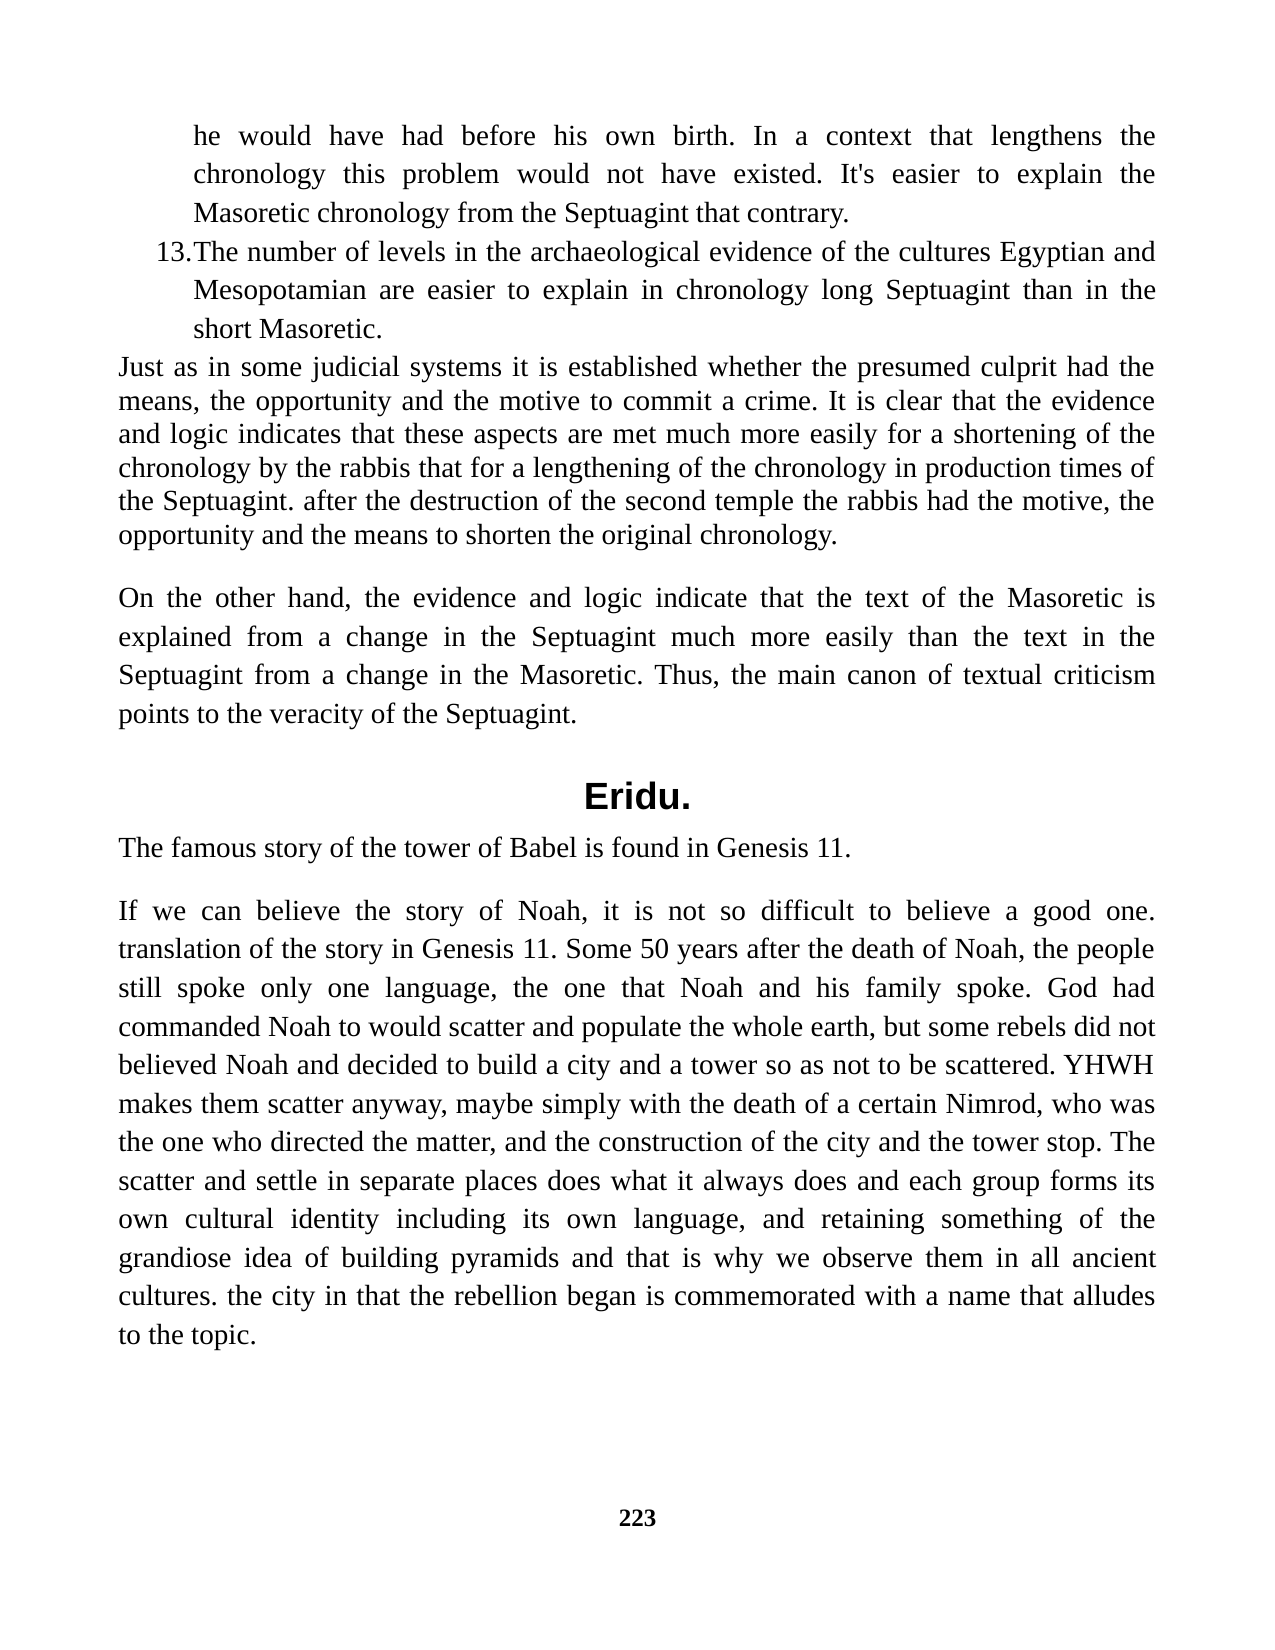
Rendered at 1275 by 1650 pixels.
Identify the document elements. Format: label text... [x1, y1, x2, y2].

subtitle Eridu. [118, 774, 1157, 817]
text If we can believe the story of Noah, it is not so difficult to believe a good one. translation of the story in Genesis 11. Some 50 years after the death of Noah, the people still spoke only one language, the one that Noah and his family spoke. God had commanded Noah to would scatter and populate the whole earth, but some rebels did not believed Noah and decided to build a city and a tower so as not to be scattered. YHWH makes them scatter anyway, maybe simply with the death of a certain Nimrod, who was the one who directed the matter, and the construction of the city and the tower stop. The scatter and settle in separate places does what it always does and each group forms its own cultural identity including its own language, and retaining something of the grandiose idea of ​​building pyramids and that is why we observe them in all ancient cultures. the city in that the rebellion began is commemorated with a name that alludes to the topic. [118, 893, 1157, 1351]
text The famous story of the tower of Babel is found in Genesis 11. [118, 830, 1157, 863]
text Just as in some judicial systems it is established whether the presumed culprit had the means, the opportunity and the motive to commit a crime. It is clear that the evidence and logic indicates that these aspects are met much more easily for a shortening of the chronology by the rabbis that for a lengthening of the chronology in production times of the Septuagint. after the destruction of the second temple the rabbis had the motive, the opportunity and the means to shorten the original chronology. [118, 349, 1157, 551]
list The number of levels in the archaeological evidence of the cultures Egyptian and Mesopotamian are easier to explain in chronology long Septuagint than in the short Masoretic. [156, 234, 1157, 344]
text On the other hand, the evidence and logic indicate that the text of the Masoretic is explained from a change in the Septuagint much more easily than the text in the Septuagint from a change in the Masoretic. Thus, the main canon of textual criticism points to the veracity of the Septuagint. [118, 580, 1157, 729]
list he would have had before his own birth. In a context that lengthens the chronology this problem would not have existed. It's easier to explain the Masoretic chronology from the Septuagint that contrary. [156, 118, 1157, 229]
